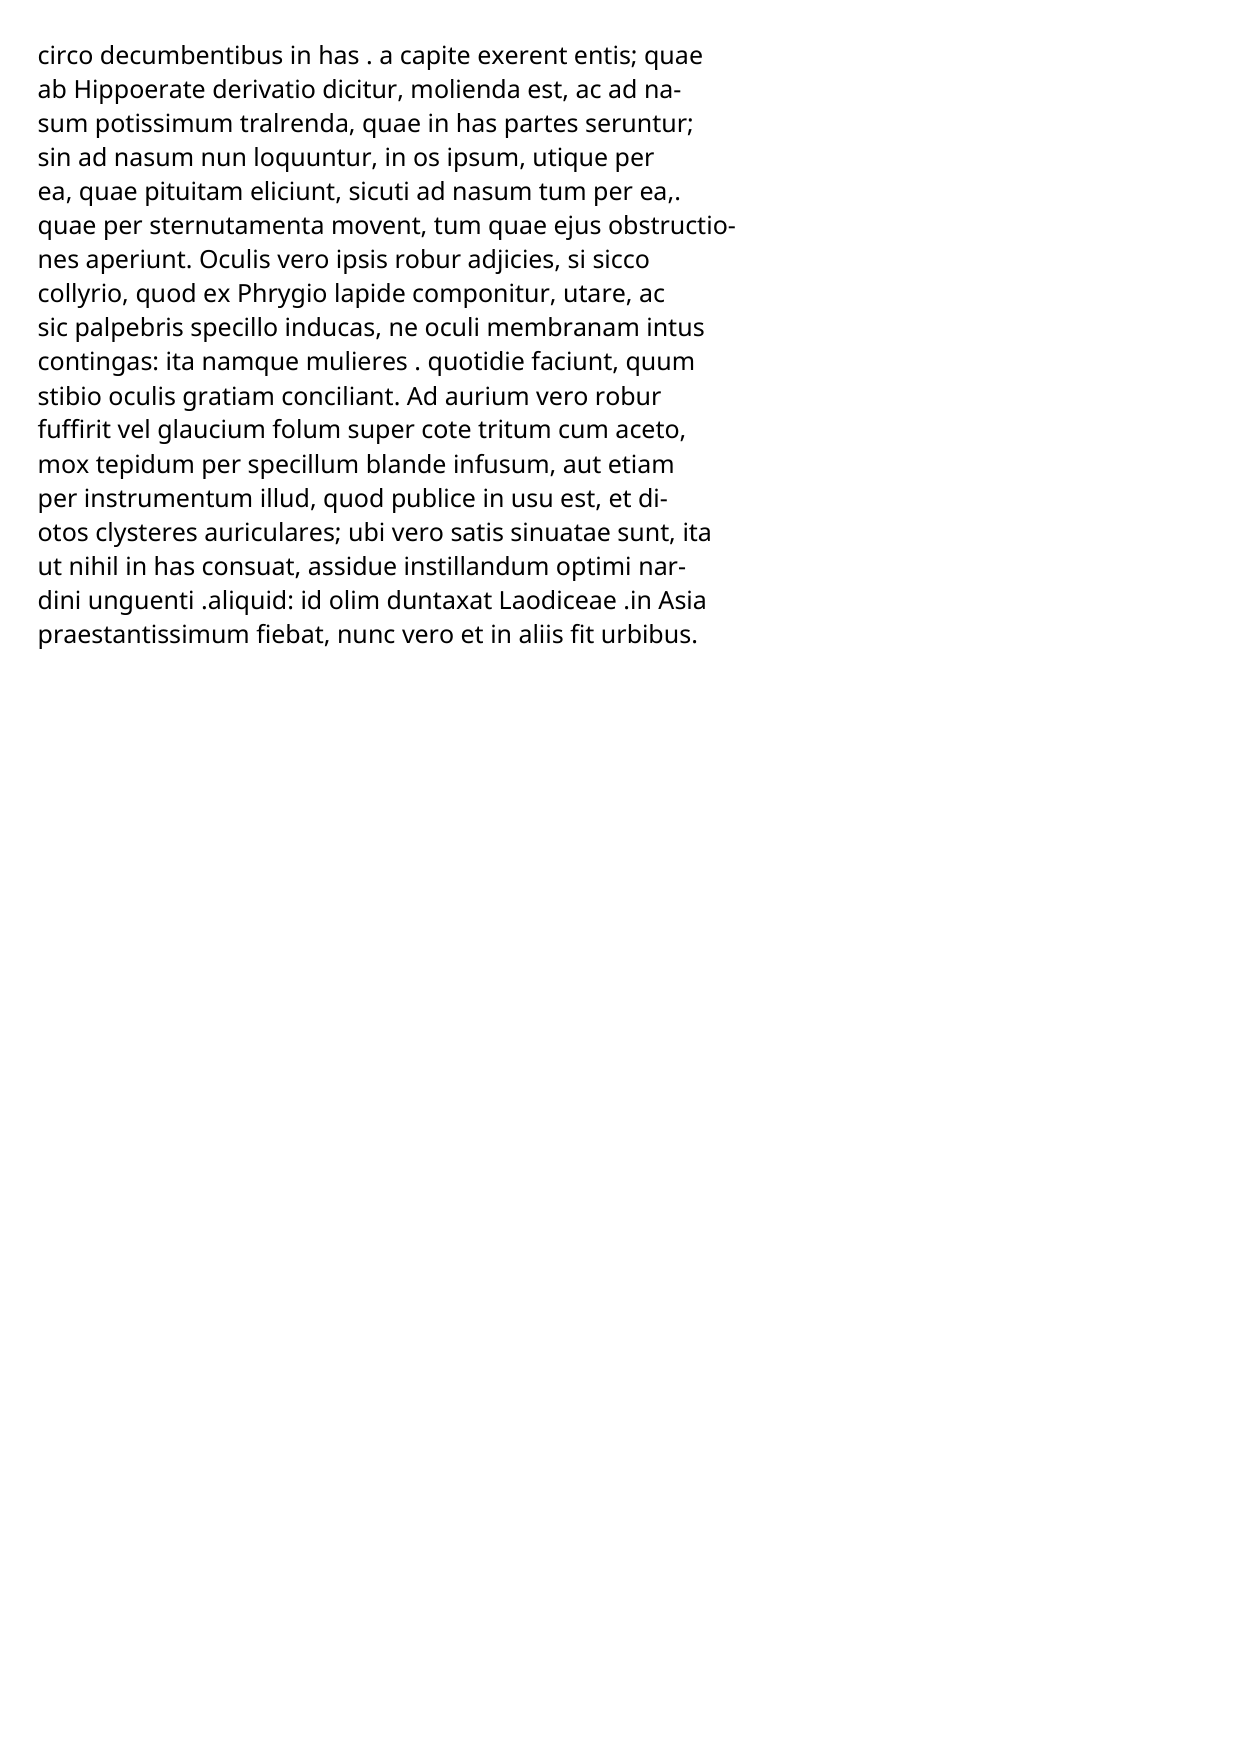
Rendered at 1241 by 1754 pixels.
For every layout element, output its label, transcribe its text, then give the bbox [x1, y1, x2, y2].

text circo decumbentibus in has . a capite exerent entis; quae ab Hippoerate derivatio dicitur, molienda est, ac ad na- sum potissimum tralrenda, quae in has partes seruntur; sin ad nasum nun loquuntur, in os ipsum, utique per ea, quae pituitam eliciunt, sicuti ad nasum tum per ea,. quae per sternutamenta movent, tum quae ejus obstructio- nes aperiunt. Oculis vero ipsis robur adjicies, si sicco collyrio, quod ex Phrygio lapide componitur, utare, ac sic palpebris specillo inducas, ne oculi membranam intus contingas: ita namque mulieres . quotidie faciunt, quum stibio oculis gratiam conciliant. Ad aurium vero robur fuffirit vel glaucium folum super cote tritum cum aceto, mox tepidum per specillum blande infusum, aut etiam per instrumentum illud, quod publice in usu est, et di- otos clysteres auriculares; ubi vero satis sinuatae sunt, ita ut nihil in has consuat, assidue instillandum optimi nar- dini unguenti .aliquid: id olim duntaxat Laodiceae .in Asia praestantissimum fiebat, nunc vero et in aliis fit urbibus. [37, 37, 1203, 651]
